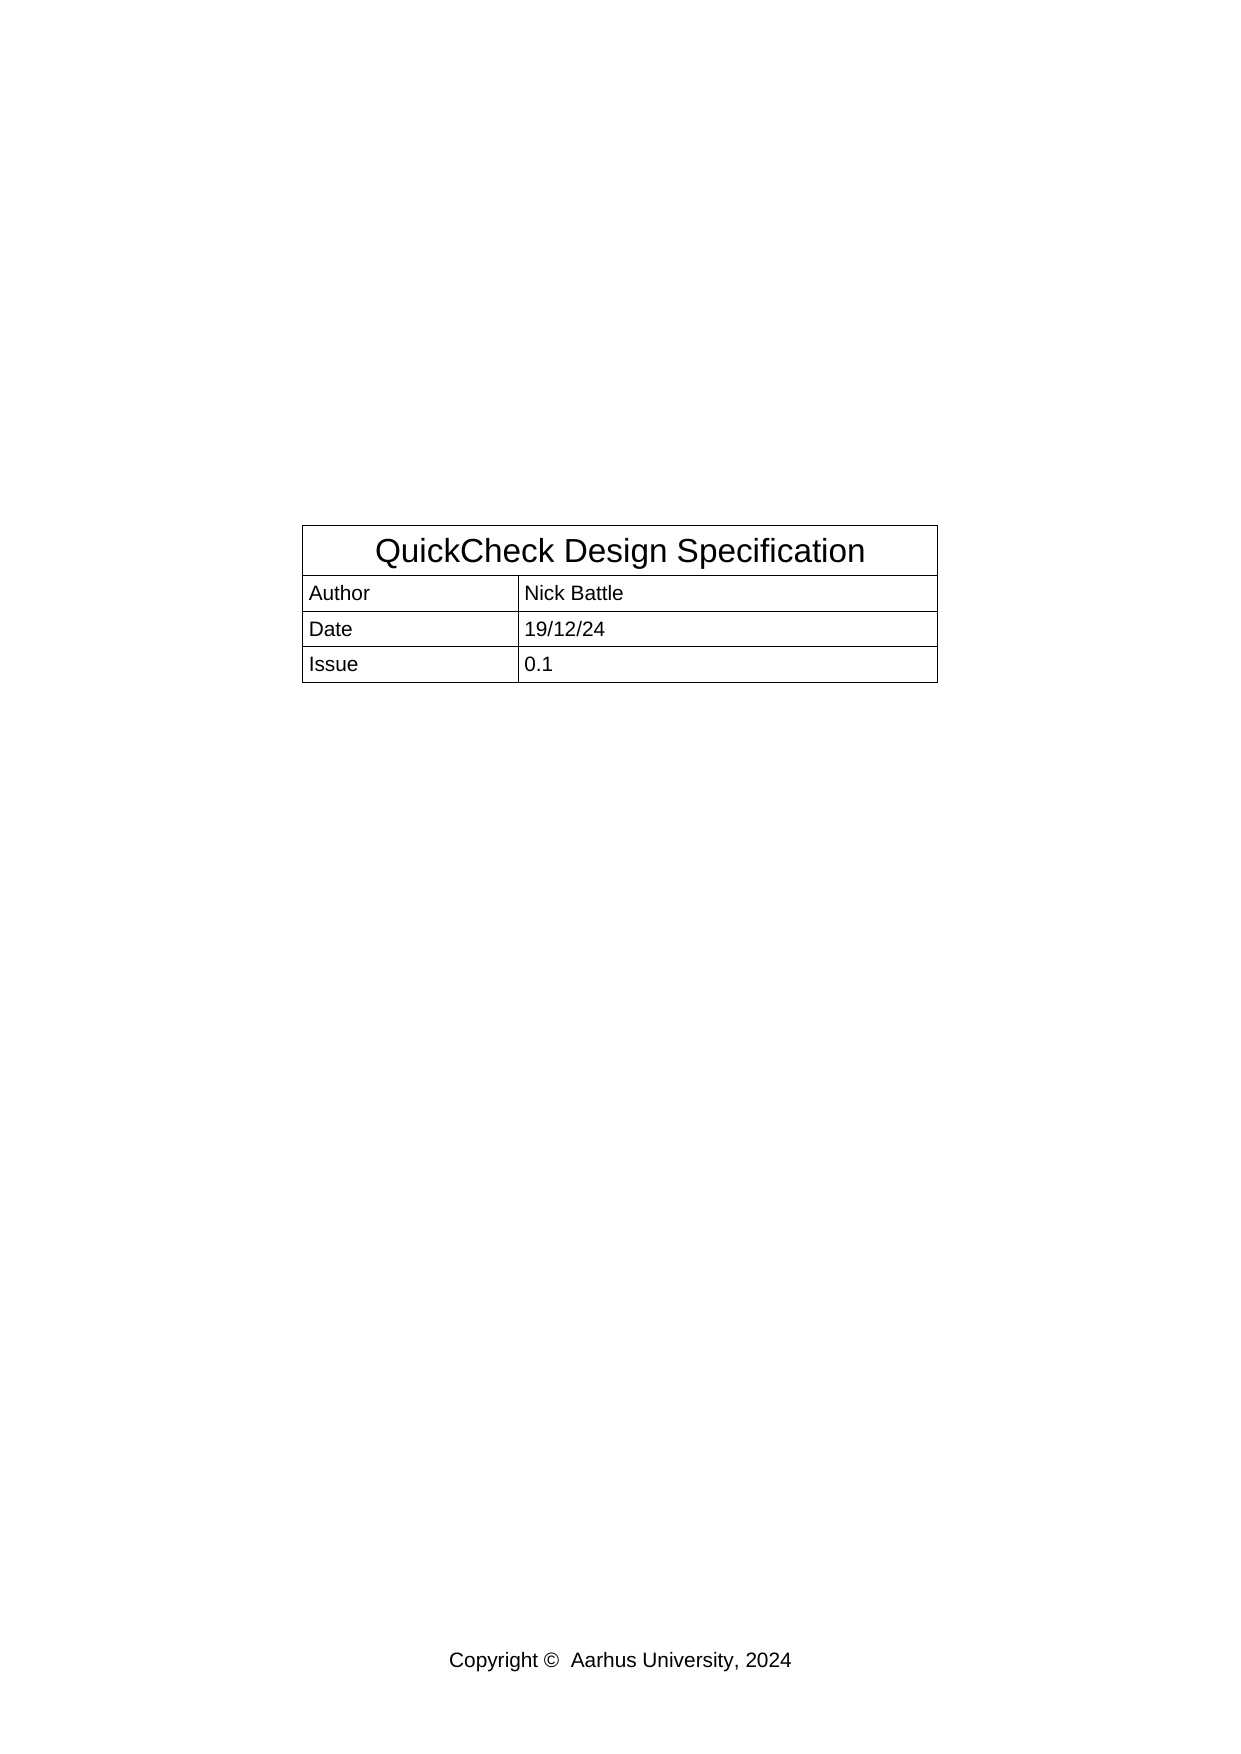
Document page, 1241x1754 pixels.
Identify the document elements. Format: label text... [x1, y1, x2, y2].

table_cell Nick Battle [519, 576, 937, 611]
table_cell 0.1 [519, 647, 937, 682]
table_cell 19/12/24 [519, 612, 937, 646]
table_cell Author [303, 576, 518, 611]
table_cell Date [303, 612, 518, 646]
table_cell Issue [303, 647, 518, 682]
table_header QuickCheck Design Specification [303, 526, 937, 575]
